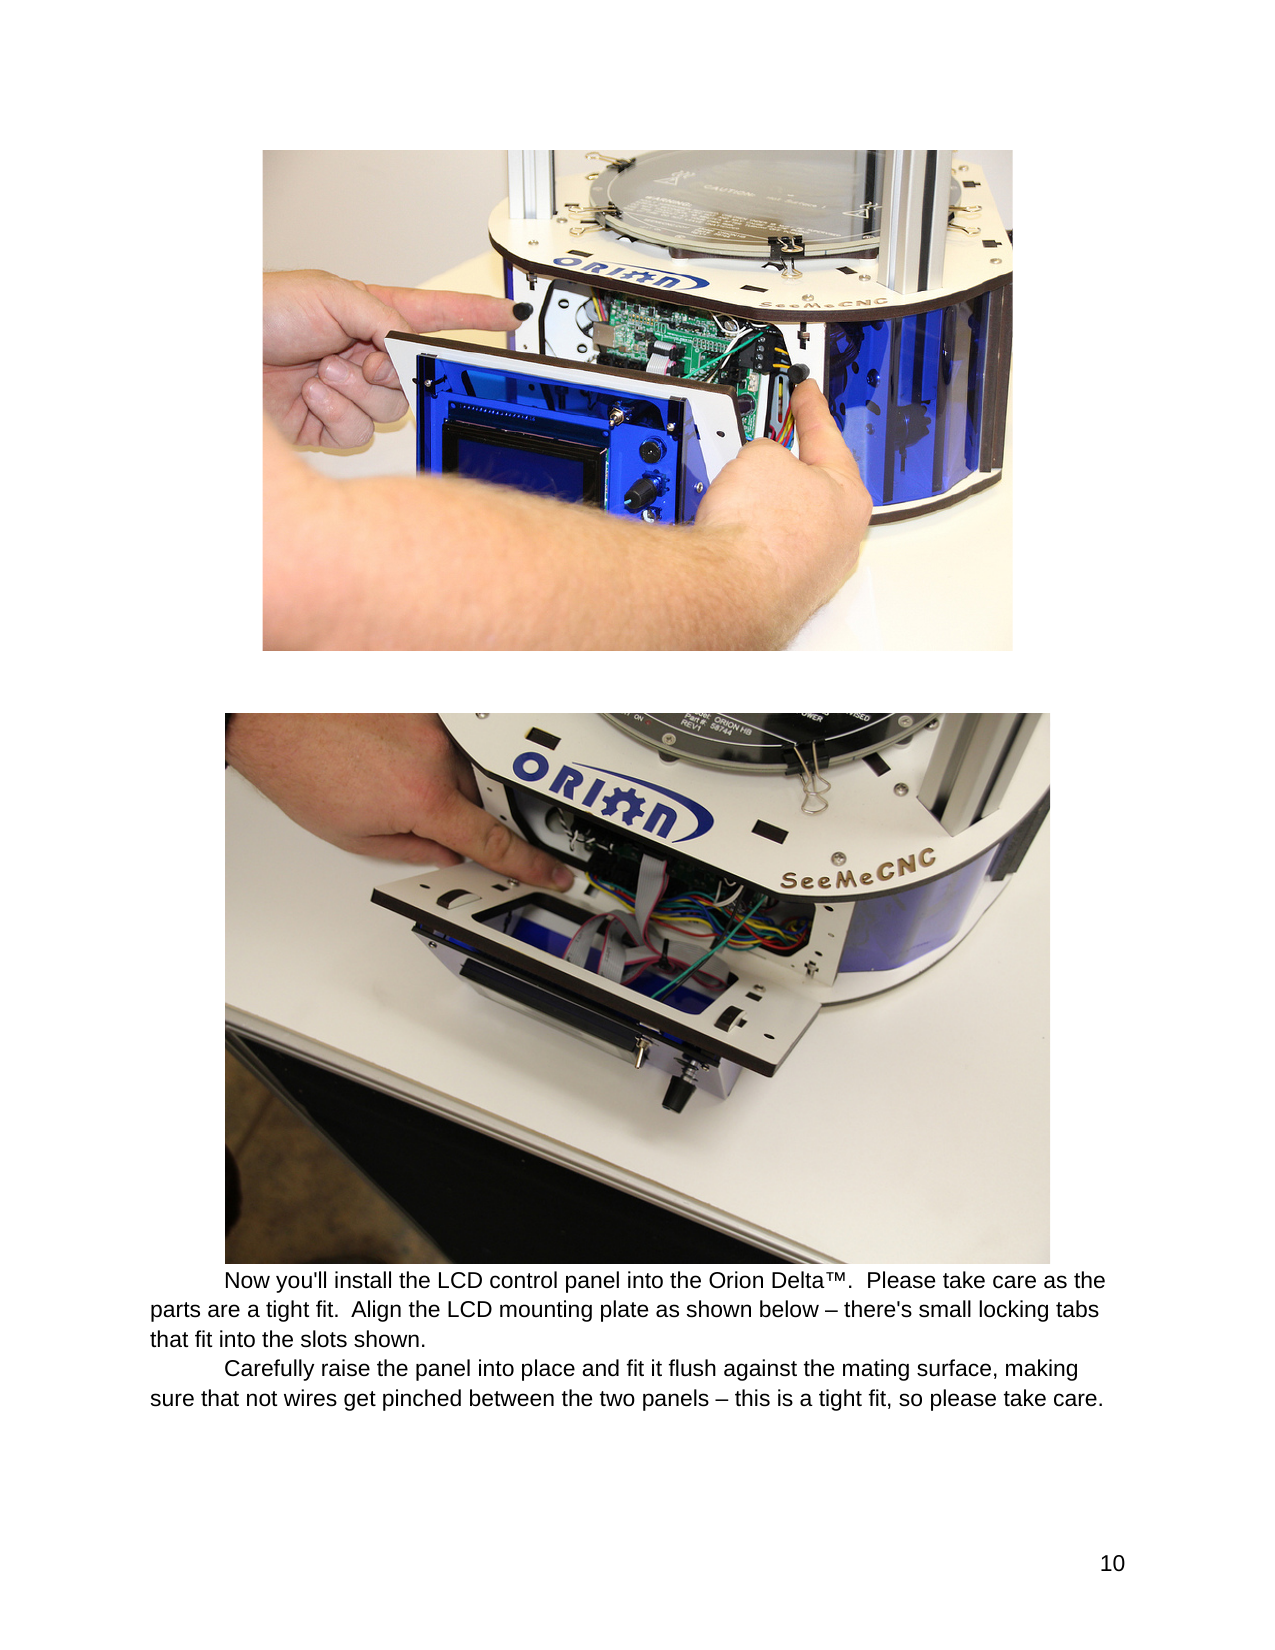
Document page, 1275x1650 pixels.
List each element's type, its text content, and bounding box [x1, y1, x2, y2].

text Now you'll install the LCD control panel into the Orion Delta™. Please take care as the parts are a tight fit. Align the LCD mounting plate as shown below – there's small locking tabs that fit into the slots shown. [150, 1264, 1125, 1352]
picture [262, 150, 1013, 651]
picture [225, 713, 1050, 1264]
text Carefully raise the panel into place and fit it flush against the mating surface, making sure that not wires get pinched between the two panels – this is a tight fit, so please take care. [150, 1356, 1125, 1411]
